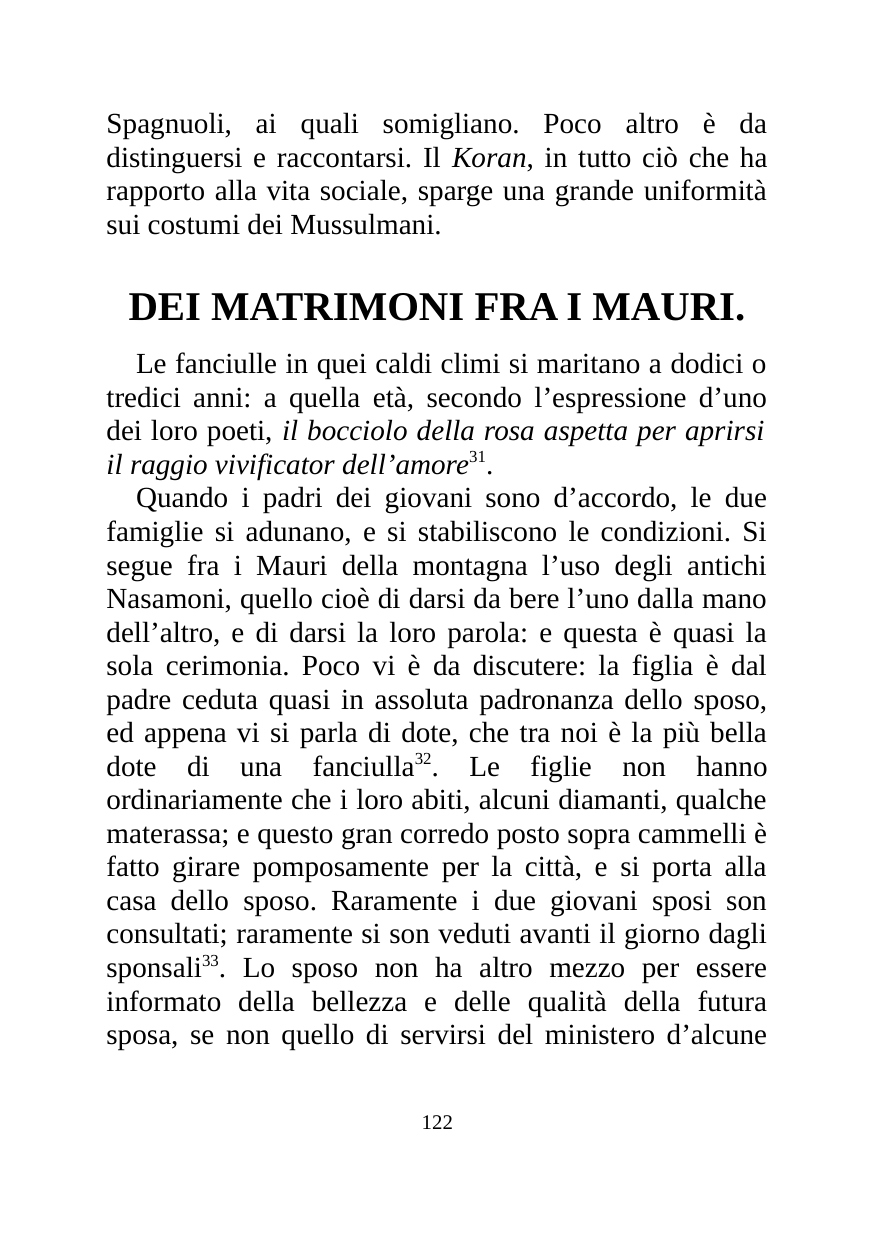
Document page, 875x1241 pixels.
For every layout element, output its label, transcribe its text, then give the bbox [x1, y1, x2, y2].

text Le fanciulle in quei caldi climi si maritano a dodici o tredici anni: a quella età, secondo l’espressione d’uno dei loro poeti, il bocciolo della rosa aspetta per aprirsi il raggio vivificator dell’amore. [106, 346, 768, 481]
text Quando i padri dei giovani sono d’accordo, le due famiglie si adunano, e si stabiliscono le condizioni. Si segue fra i Mauri della montagna l’uso degli antichi Nasamoni, quello cioè di darsi da bere l’uno dalla mano dell’altro, e di darsi la loro parola: e questa è quasi la sola cerimonia. Poco vi è da discutere: la figlia è dal padre ceduta quasi in assoluta padronanza dello sposo, ed appena vi si parla di dote, che tra noi è la più bella dote di una fanciulla. Le figlie non hanno ordinariamente che i loro abiti, alcuni diamanti, qualche materassa; e questo gran corredo posto sopra cammelli è fatto girare pomposamente per la città, e si porta alla casa dello sposo. Raramente i due giovani sposi son consultati; raramente si son veduti avanti il giorno dagli sponsali. Lo sposo non ha altro mezzo per essere informato della bellezza e delle qualità della futura sposa, se non quello di servirsi del ministero d’alcune [106, 481, 768, 1051]
subtitle Dei matrimoni fra i Mauri. [106, 282, 768, 329]
text Spagnuoli, ai quali somigliano. Poco altro è da distinguersi e raccontarsi. Il Koran, in tutto ciò che ha rapporto alla vita sociale, sparge una grande uniformità sui costumi dei Mussulmani. [106, 106, 768, 240]
